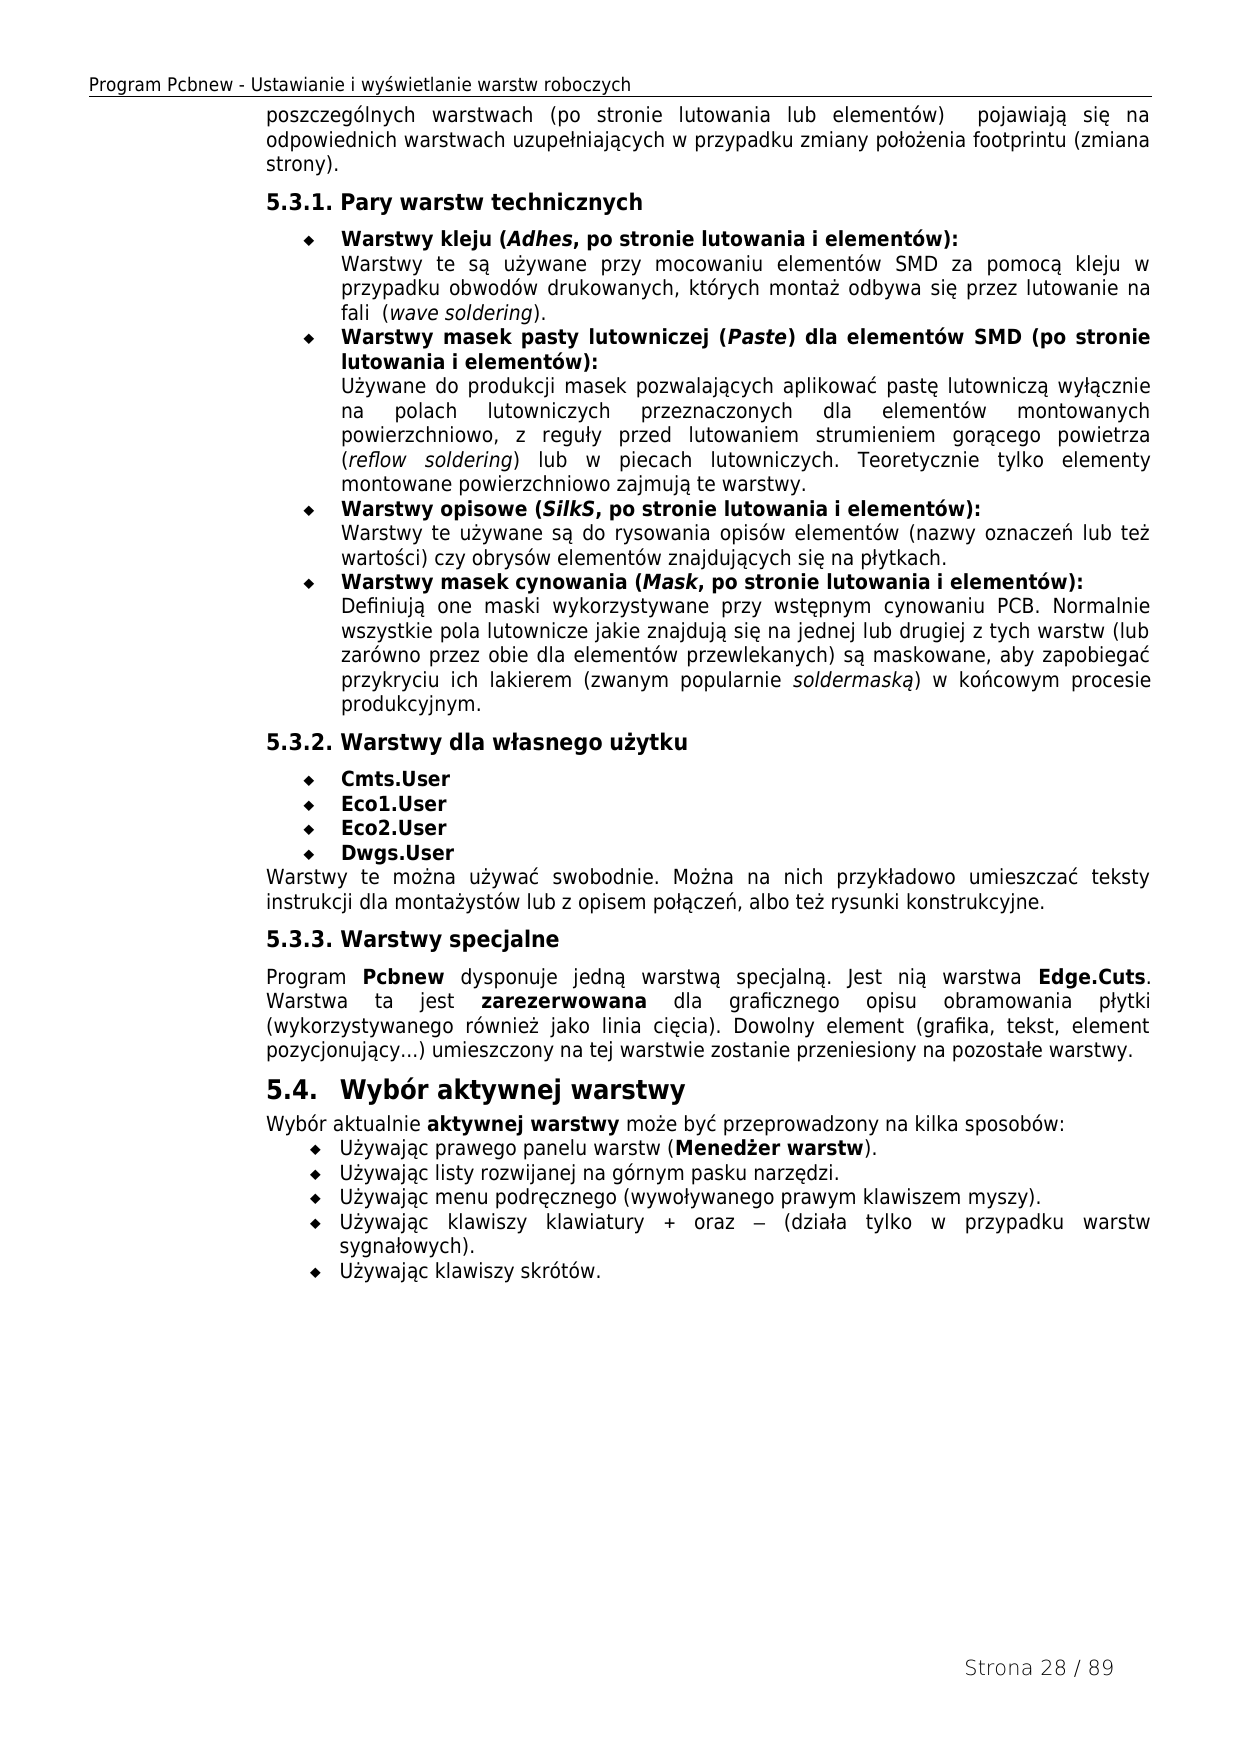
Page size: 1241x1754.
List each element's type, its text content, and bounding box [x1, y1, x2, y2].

list Eco2.User [303, 816, 1152, 841]
text poszczególnych warstwach (po stronie lutowania lub elementów) pojawiają się na odpowiednich warstwach uzupełniających w przypadku zmiany położenia footprintu (zmiana strony). [266, 103, 1152, 177]
text Wybór aktualnie aktywnej warstwy może być przeprowadzony na kilka sposobów: [266, 1112, 1152, 1136]
subtitle Wybór aktywnej warstwy [266, 1074, 1152, 1106]
text Program Pcbnew dysponuje jedną warstwą specjalną. Jest nią warstwa Edge.Cuts. Warstwa ta jest zarezerwowana dla graficznego opisu obramowania płytki (wykorzystywanego również jako linia cięcia). Dowolny element (grafika, tekst, element pozycjonujący...) umieszczony na tej warstwie zostanie przeniesiony na pozostałe warstwy. [266, 965, 1152, 1063]
subtitle Pary warstw technicznych [266, 188, 1152, 216]
list Cmts.User [303, 767, 1152, 792]
list Używając klawiszy klawiatury + oraz – (działa tylko w przypadku warstw sygnałowych). [310, 1210, 1152, 1259]
list Eco1.User [303, 792, 1152, 816]
subtitle Warstwy dla własnego użytku [266, 729, 1152, 756]
list Warstwy masek pasty lutowniczej (Paste) dla elementów SMD (po stronie lutowania i elementów): Używane do produkcji masek pozwalających aplikować pastę lutowniczą wyłącznie na polach lutowniczych przeznaczonych dla elementów montowanych powierzchniowo, z reguły przed lutowaniem strumieniem gorącego powietrza (reflow soldering) lub w piecach lutowniczych. Teoretycznie tylko elementy montowane powierzchniowo zajmują te warstwy. [303, 325, 1152, 497]
list Dwgs.User [303, 841, 1152, 865]
list Warstwy masek cynowania (Mask, po stronie lutowania i elementów): Definiują one maski wykorzystywane przy wstępnym cynowaniu PCB. Normalnie wszystkie pola lutownicze jakie znajdują się na jednej lub drugiej z tych warstw (lub zarówno przez obie dla elementów przewlekanych) są maskowane, aby zapobiegać przykryciu ich lakierem (zwanym popularnie soldermaską) w końcowym procesie produkcyjnym. [303, 570, 1152, 717]
list Używając klawiszy skrótów. [310, 1259, 1152, 1283]
text Warstwy te można używać swobodnie. Można na nich przykładowo umieszczać teksty instrukcji dla montażystów lub z opisem połączeń, albo też rysunki konstrukcyjne. [266, 865, 1152, 914]
list Używając menu podręcznego (wywoływanego prawym klawiszem myszy). [310, 1185, 1152, 1210]
list Używając prawego panelu warstw (Menedżer warstw). [310, 1136, 1152, 1161]
list Warstwy opisowe (SilkS, po stronie lutowania i elementów): Warstwy te używane są do rysowania opisów elementów (nazwy oznaczeń lub też wartości) czy obrysów elementów znajdujących się na płytkach. [303, 497, 1152, 570]
list Warstwy kleju (Adhes, po stronie lutowania i elementów): Warstwy te są używane przy mocowaniu elementów SMD za pomocą kleju w przypadku obwodów drukowanych, których montaż odbywa się przez lutowanie na fali (wave soldering). [303, 227, 1152, 325]
subtitle Warstwy specjalne [266, 926, 1152, 953]
list Używając listy rozwijanej na górnym pasku narzędzi. [310, 1161, 1152, 1185]
